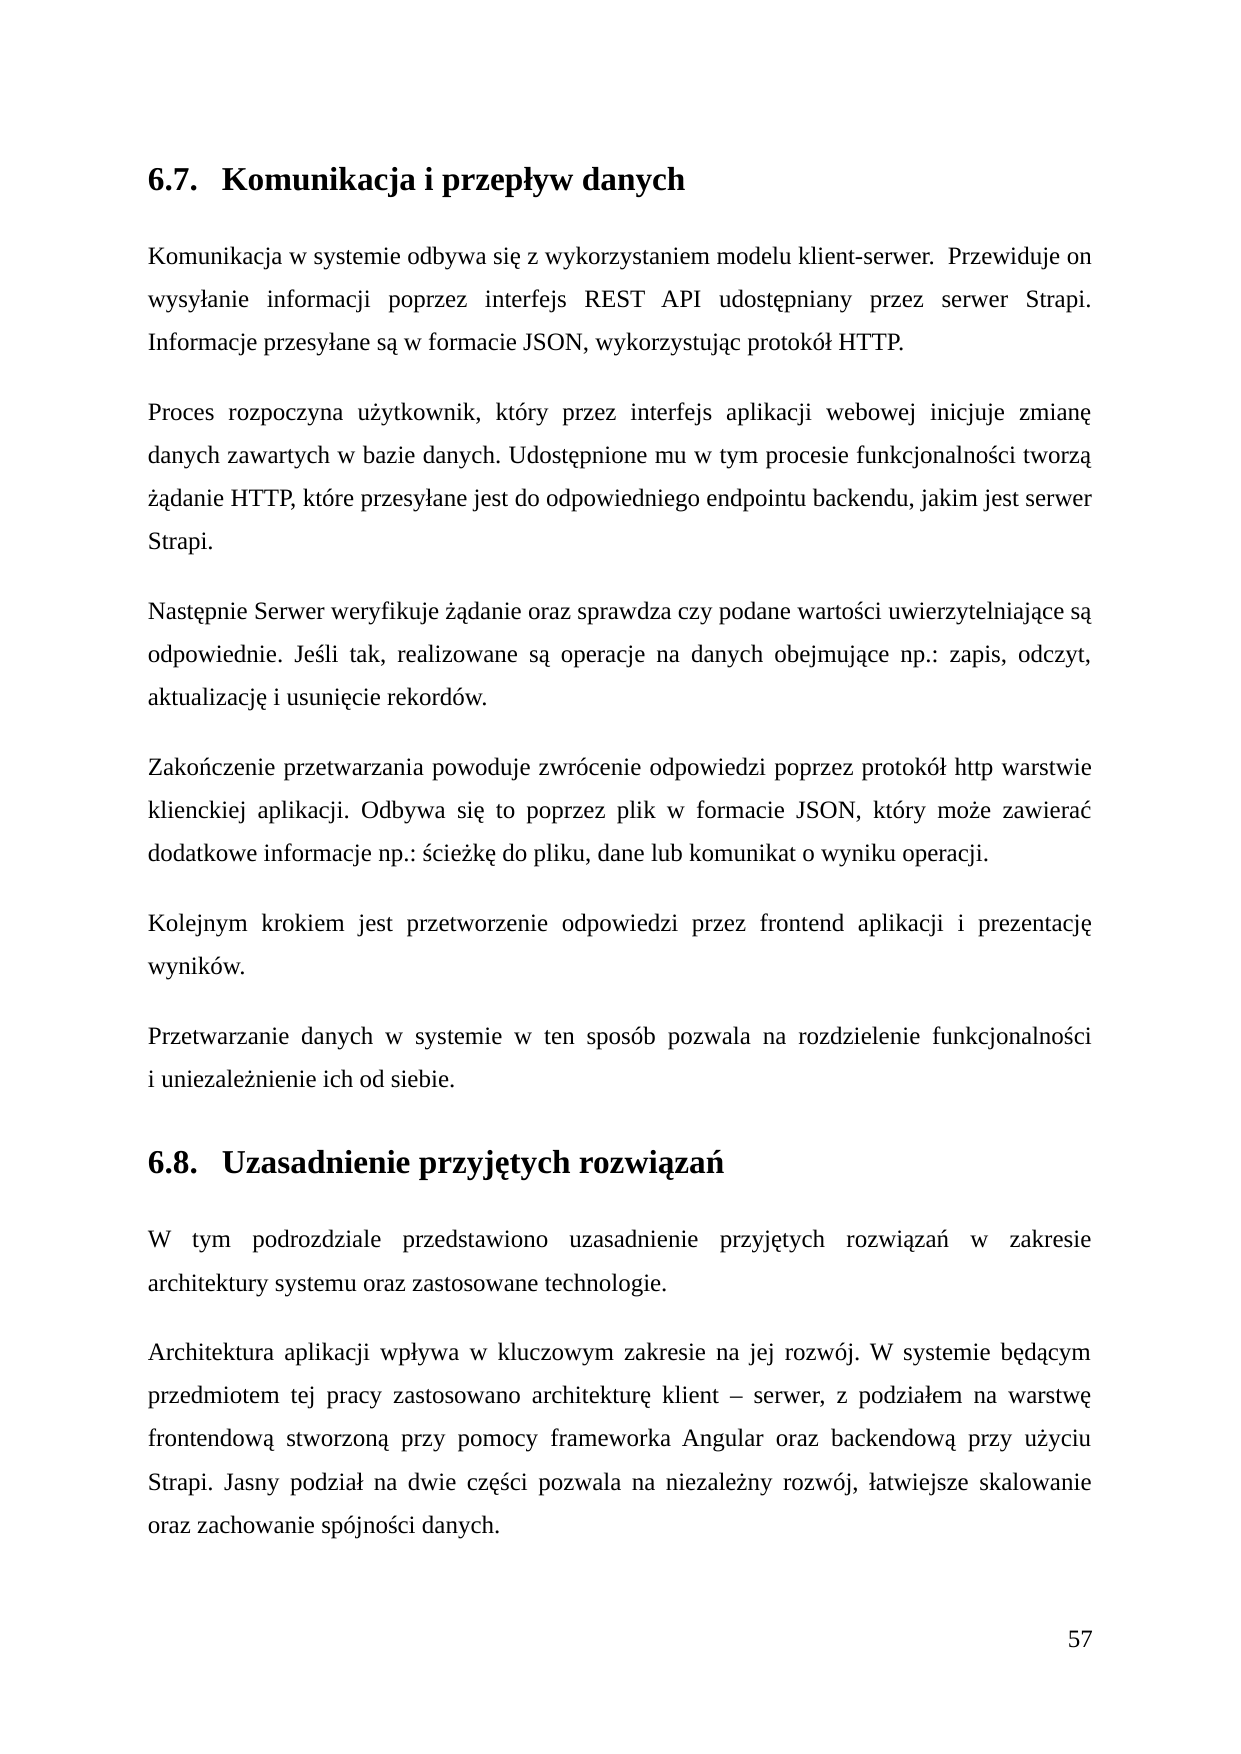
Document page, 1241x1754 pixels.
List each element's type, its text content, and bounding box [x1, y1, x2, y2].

text Kolejnym krokiem jest przetworzenie odpowiedzi przez frontend aplikacji i prezentację wyników. [148, 908, 1092, 980]
text Komunikacja w systemie odbywa się z wykorzystaniem modelu klient-serwer. Przewiduje on wysyłanie informacji poprzez interfejs REST API udostępniany przez serwer Strapi. Informacje przesyłane są w formacie JSON, wykorzystując protokół HTTP. [148, 241, 1092, 356]
subtitle Uzasadnienie przyjętych rozwiązań [148, 1143, 1092, 1181]
text Architektura aplikacji wpływa w kluczowym zakresie na jej rozwój. W systemie będącym przedmiotem tej pracy zastosowano architekturę klient – serwer, z podziałem na warstwę frontendową stworzoną przy pomocy frameworka Angular oraz backendową przy użyciu Strapi. Jasny podział na dwie części pozwala na niezależny rozwój, łatwiejsze skalowanie oraz zachowanie spójności danych. [148, 1337, 1092, 1538]
text Proces rozpoczyna użytkownik, który przez interfejs aplikacji webowej inicjuje zmianę danych zawartych w bazie danych. Udostępnione mu w tym procesie funkcjonalności tworzą żądanie HTTP, które przesyłane jest do odpowiedniego endpointu backendu, jakim jest serwer Strapi. [148, 397, 1092, 555]
text Następnie Serwer weryfikuje żądanie oraz sprawdza czy podane wartości uwierzytelniające są odpowiednie. Jeśli tak, realizowane są operacje na danych obejmujące np.: zapis, odczyt, aktualizację i usunięcie rekordów. [148, 596, 1092, 711]
text W tym podrozdziale przedstawiono uzasadnienie przyjętych rozwiązań w zakresie architektury systemu oraz zastosowane technologie. [148, 1224, 1092, 1296]
text Przetwarzanie danych w systemie w ten sposób pozwala na rozdzielenie funkcjonalności i uniezależnienie ich od siebie. [148, 1021, 1092, 1093]
text Zakończenie przetwarzania powoduje zwrócenie odpowiedzi poprzez protokół http warstwie klienckiej aplikacji. Odbywa się to poprzez plik w formacie JSON, który może zawierać dodatkowe informacje np.: ścieżkę do pliku, dane lub komunikat o wyniku operacji. [148, 752, 1092, 867]
subtitle Komunikacja i przepływ danych [148, 159, 1092, 198]
